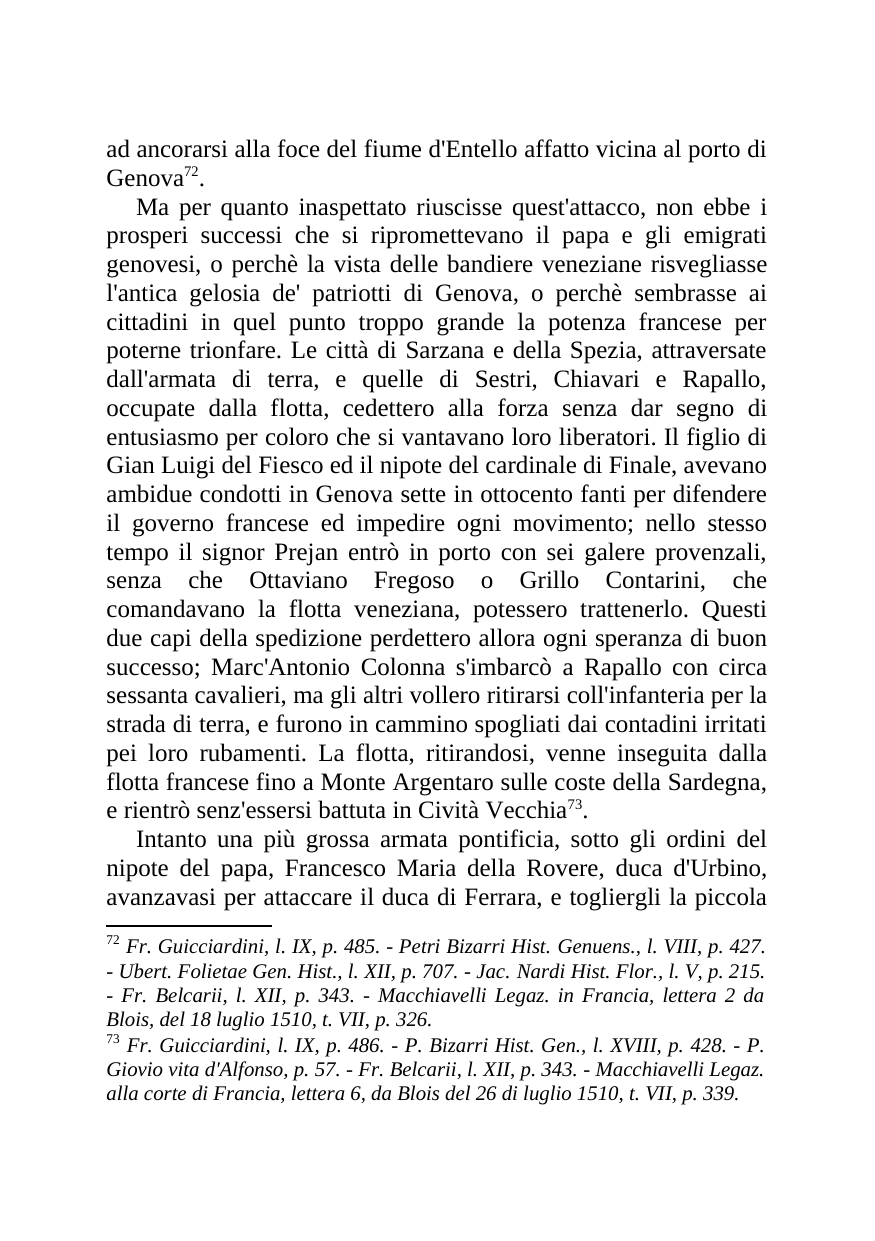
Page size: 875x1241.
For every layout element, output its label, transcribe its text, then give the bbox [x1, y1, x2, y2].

text ad ancorarsi alla foce del fiume d'Entello affatto vicina al porto di Genova. [106, 134, 768, 192]
text Intanto una più grossa armata pontificia, sotto gli ordini del nipote del papa, Francesco Maria della Rovere, duca d'Urbino, avanzavasi per attaccare il duca di Ferrara, e togliergli la piccola [106, 824, 768, 911]
text Ma per quanto inaspettato riuscisse quest'attacco, non ebbe i prosperi successi che si ripromettevano il papa e gli emigrati genovesi, o perchè la vista delle bandiere veneziane risvegliasse l'antica gelosia de' patriotti di Genova, o perchè sembrasse ai cittadini in quel punto troppo grande la potenza francese per poterne trionfare. Le città di Sarzana e della Spezia, attraversate dall'armata di terra, e quelle di Sestri, Chiavari e Rapallo, occupate dalla flotta, cedettero alla forza senza dar segno di entusiasmo per coloro che si vantavano loro liberatori. Il figlio di Gian Luigi del Fiesco ed il nipote del cardinale di Finale, avevano ambidue condotti in Genova sette in ottocento fanti per difendere il governo francese ed impedire ogni movimento; nello stesso tempo il signor Prejan entrò in porto con sei galere provenzali, senza che Ottaviano Fregoso o Grillo Contarini, che comandavano la flotta veneziana, potessero trattenerlo. Questi due capi della spedizione perdettero allora ogni speranza di buon successo; Marc'Antonio Colonna s'imbarcò a Rapallo con circa sessanta cavalieri, ma gli altri vollero ritirarsi coll'infanteria per la strada di terra, e furono in cammino spogliati dai contadini irritati pei loro rubamenti. La flotta, ritirandosi, venne inseguita dalla flotta francese fino a Monte Argentaro sulle coste della Sardegna, e rientrò senz'essersi battuta in Cività Vecchia. [106, 192, 768, 824]
text Fr. Guicciardini, l. IX, p. 485. - Petri Bizarri Hist. Genuens., l. VIII, p. 427. - Ubert. Folietae Gen. Hist., l. XII, p. 707. - Jac. Nardi Hist. Flor., l. V, p. 215. - Fr. Belcarii, l. XII, p. 343. - Macchiavelli Legaz. in Francia, lettera 2 da Blois, del 18 luglio 1510, t. VII, p. 326. [106, 932, 768, 1031]
text Fr. Guicciardini, l. IX, p. 486. - P. Bizarri Hist. Gen., l. XVIII, p. 428. - P. Giovio vita d'Alfonso, p. 57. - Fr. Belcarii, l. XII, p. 343. - Macchiavelli Legaz. alla corte di Francia, lettera 6, da Blois del 26 di luglio 1510, t. VII, p. 339. [106, 1031, 768, 1105]
